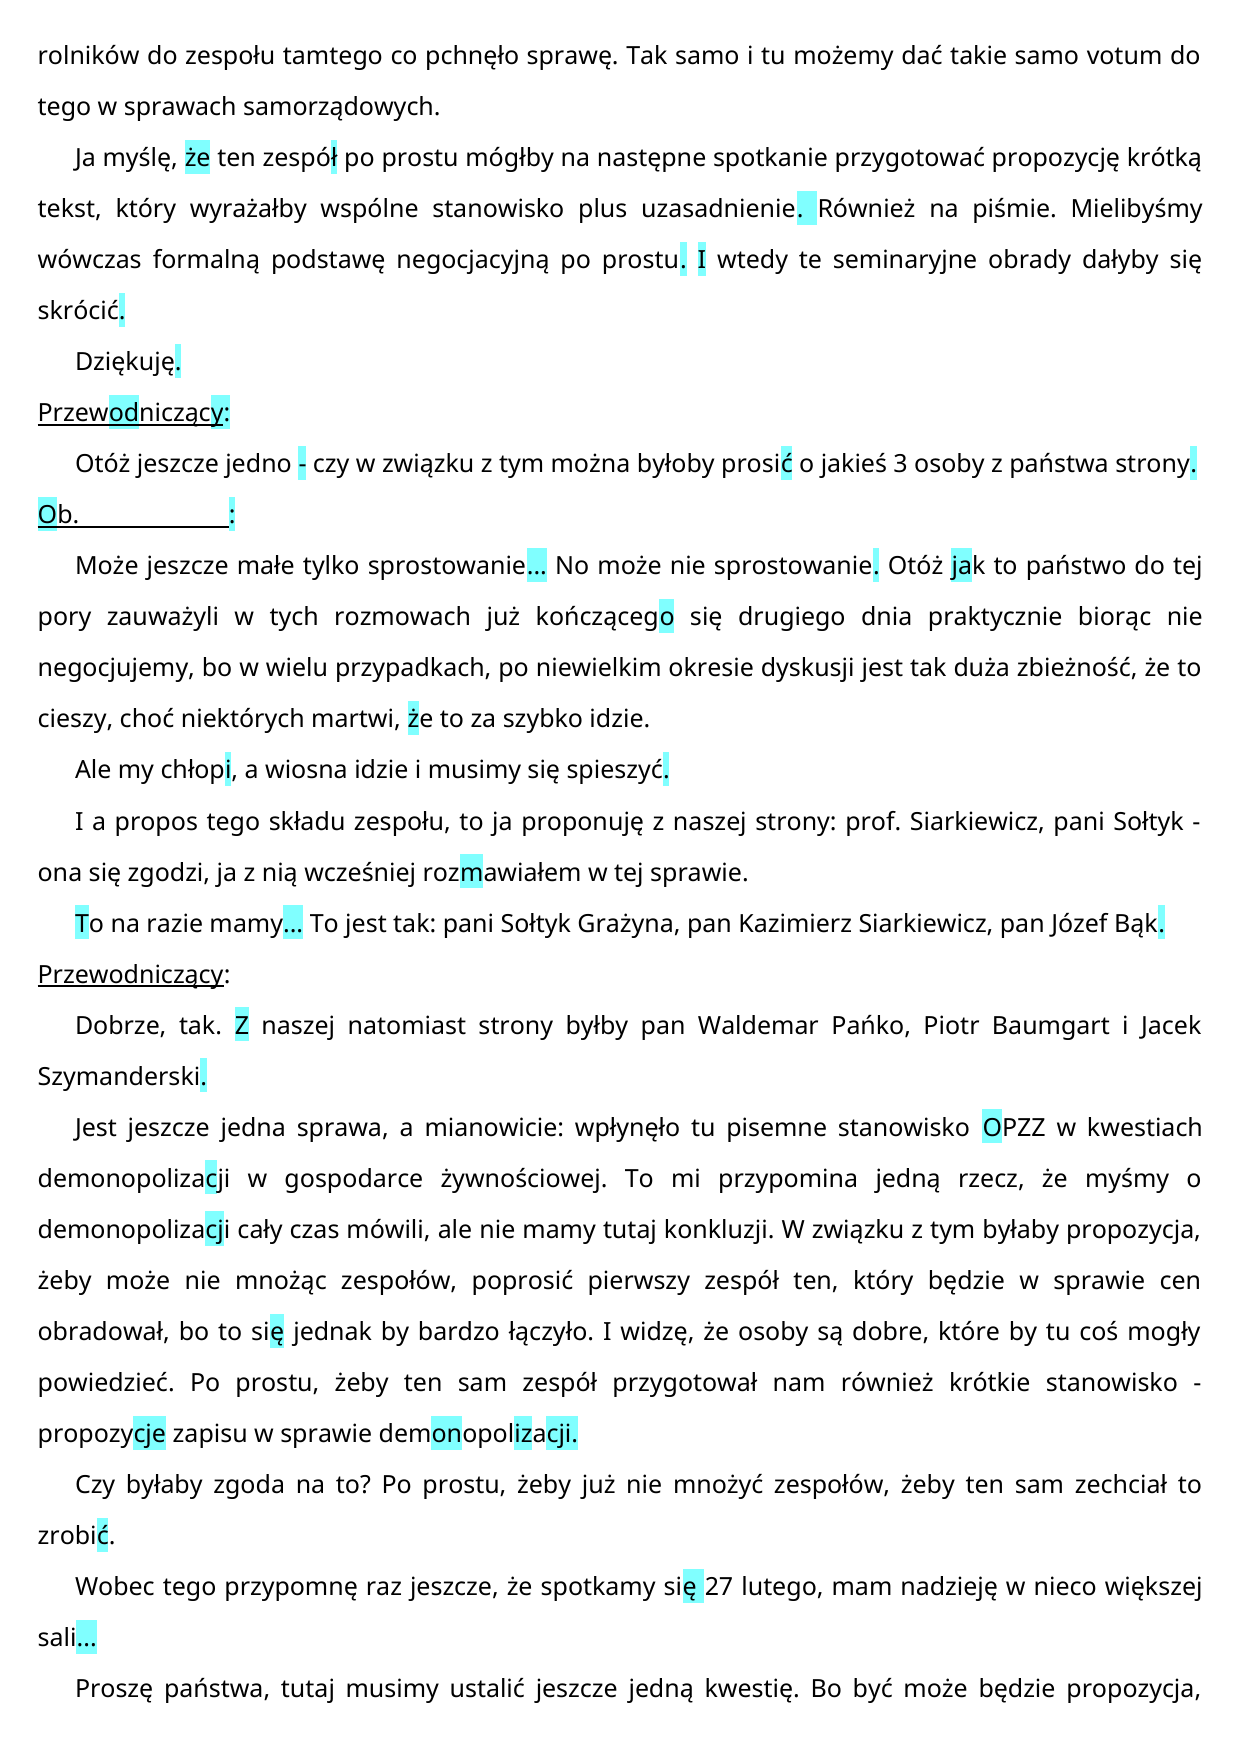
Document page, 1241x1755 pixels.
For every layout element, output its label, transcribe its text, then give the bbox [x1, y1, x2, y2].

text Ale my chłopi, a wiosna idzie i musimy się spieszyć. [37, 752, 1203, 786]
text Przewodniczący: [37, 395, 1203, 429]
text Otóż jeszcze jedno - czy w związku z tym można byłoby prosić o jakieś 3 osoby z państwa strony. [37, 446, 1203, 480]
text rolników do zespołu tamtego co pchnęło sprawę. Tak samo i tu możemy dać takie samo votum do tego w sprawach samorządowych. [37, 37, 1203, 123]
text To na razie mamy... To jest tak: pani Sołtyk Grażyna, pan Kazimierz Siarkiewicz, pan Józef Bąk. [37, 905, 1203, 939]
text Może jeszcze małe tylko sprostowanie... No może nie sprostowanie. Otóż jak to państwo do tej pory zauważyli w tych rozmowach już kończącego się drugiego dnia praktycznie biorąc nie negocjujemy, bo w wielu przypadkach, po niewielkim okresie dyskusji jest tak duża zbieżność, że to cieszy, choć niektórych martwi, że to za szybko idzie. [37, 548, 1203, 735]
text Ob. : [37, 497, 1203, 531]
text Czy byłaby zgoda na to? Po prostu, żeby już nie mnożyć zespołów, żeby ten sam zechciał to zrobić. [37, 1467, 1203, 1552]
text Dobrze, tak. Z naszej natomiast strony byłby pan Waldemar Pańko, Piotr Baumgart i Jacek Szymanderski. [37, 1007, 1203, 1092]
text Ja myślę, że ten zespół po prostu mógłby na następne spotkanie przygotować propozycję krótką tekst, który wyrażałby wspólne stanowisko plus uzasadnienie. Również na piśmie. Mielibyśmy wówczas formalną podstawę negocjacyjną po prostu. I wtedy te seminaryjne obrady dałyby się skrócić. [37, 139, 1203, 327]
text Jest jeszcze jedna sprawa, a mianowicie: wpłynęło tu pisemne stanowisko OPZZ w kwestiach demonopolizacji w gospodarce żywnościowej. To mi przypomina jedną rzecz, że myśmy o demonopolizacji cały czas mówili, ale nie mamy tutaj konkluzji. W związku z tym byłaby propozycja, żeby może nie mnożąc zespołów, poprosić pierwszy zespół ten, który będzie w sprawie cen obradował, bo to się jednak by bardzo łączyło. I widzę, że osoby są dobre, które by tu coś mogły powiedzieć. Po prostu, żeby ten sam zespół przygotował nam również krótkie stanowisko - propozycje zapisu w sprawie demonopolizacji. [37, 1109, 1203, 1450]
text I a propos tego składu zespołu, to ja proponuję z naszej strony: prof. Siarkiewicz, pani Sołtyk - ona się zgodzi, ja z nią wcześniej rozmawiałem w tej sprawie. [37, 803, 1203, 888]
text Dziękuję. [37, 344, 1203, 378]
text Przewodniczący: [37, 956, 1203, 990]
text Wobec tego przypomnę raz jeszcze, że spotkamy się 27 lutego, mam nadzieję w nieco większej sali... [37, 1569, 1203, 1654]
text Proszę państwa, tutaj musimy ustalić jeszcze jedną kwestię. Bo być może będzie propozycja, [37, 1671, 1203, 1705]
